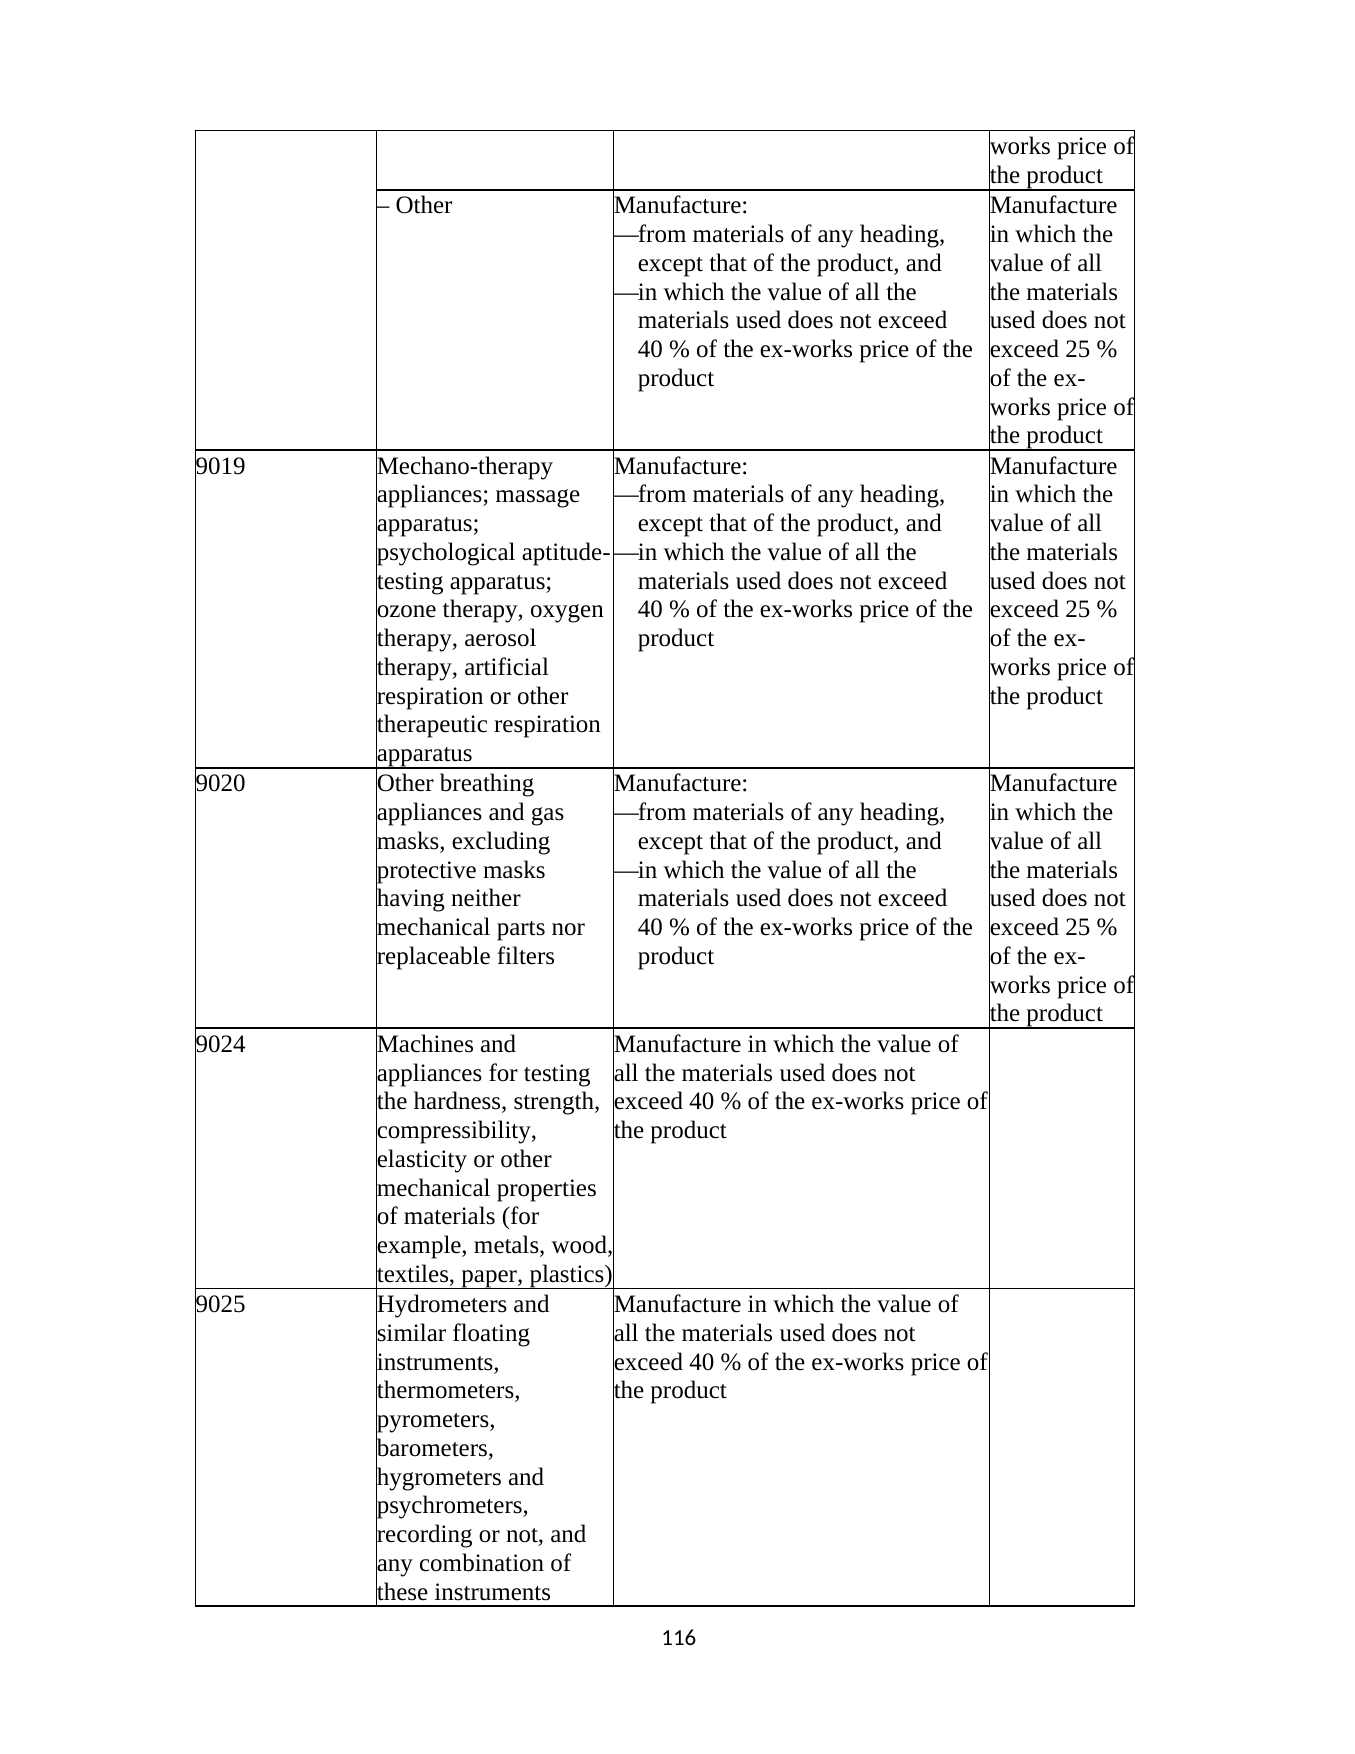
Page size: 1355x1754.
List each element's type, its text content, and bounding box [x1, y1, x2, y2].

table_cell [196, 131, 376, 449]
table_cell Manufacture: [614, 191, 989, 219]
table_cell Machines and appliances for testing the hardness, strength, compressibility, elasticity or other mechanical properties of materials (for example, metals, wood, textiles, paper, plastics) [377, 1029, 613, 1288]
table_header — [614, 797, 638, 814]
table_cell [614, 131, 989, 189]
table_header in which the value of all the materials used does not exceed 40 % of the ex-works price of the product [638, 855, 989, 970]
table_header from materials of any heading, except that of the product, and [638, 219, 989, 277]
table_header — [614, 219, 638, 236]
table_header — [614, 815, 638, 855]
table_cell Manufacture in which the value of all the materials used does not exceed 40 % of the ex-works price of the product [614, 1289, 989, 1605]
table_header — [614, 555, 638, 652]
table_cell [377, 131, 613, 189]
table_header from materials of any heading, except that of the product, and [638, 480, 989, 537]
table_header from materials of any heading, except that of the product, and [638, 797, 989, 855]
table_cell 9025 [196, 1289, 376, 1605]
table_cell Manufacture in which the value of all the materials used does not exceed 25 % of the ex-works price of the product [990, 191, 1134, 449]
table_cell 9020 [196, 769, 376, 1027]
table_header — [614, 497, 638, 537]
table_cell works price of the product [990, 131, 1134, 189]
table_cell 9019 [196, 451, 376, 767]
table_header — [614, 237, 638, 277]
table_cell [614, 652, 989, 767]
table_cell Manufacture in which the value of all the materials used does not exceed 25 % of the ex-works price of the product [990, 451, 1134, 767]
table_cell [614, 970, 989, 1027]
table_header — [614, 537, 638, 554]
table_cell [990, 1289, 1134, 1605]
table_cell Manufacture: [614, 769, 989, 797]
table_cell Hydrometers and similar floating instruments, thermometers, pyrometers, barometers, hygrometers and psychrometers, recording or not, and any combination of these instruments [377, 1289, 613, 1605]
table_cell Other breathing appliances and gas masks, excluding protective masks having neither mechanical parts nor replaceable filters [377, 769, 613, 1027]
table_header in which the value of all the materials used does not exceed 40 % of the ex-works price of the product [638, 537, 989, 652]
table_cell [614, 392, 989, 449]
table_header — [614, 295, 638, 392]
table_cell [990, 1029, 1134, 1288]
table_header — [614, 277, 638, 294]
table_cell Mechano-therapy appliances; massage apparatus; psychological aptitude-testing apparatus; ozone therapy, oxygen therapy, aerosol therapy, artificial respiration or other therapeutic respiration apparatus [377, 451, 613, 767]
table_header — [614, 855, 638, 872]
table_cell Manufacture in which the value of all the materials used does not exceed 25 % of the ex-works price of the product [990, 769, 1134, 1027]
table_header in which the value of all the materials used does not exceed 40 % of the ex-works price of the product [638, 277, 989, 392]
table_cell Manufacture in which the value of all the materials used does not exceed 40 % of the ex-works price of the product [614, 1029, 989, 1288]
table_header — [614, 480, 638, 496]
table_cell 9024 [196, 1029, 376, 1288]
table_header — [614, 873, 638, 970]
table_cell – Other [377, 191, 613, 449]
table_cell Manufacture: [614, 451, 989, 480]
